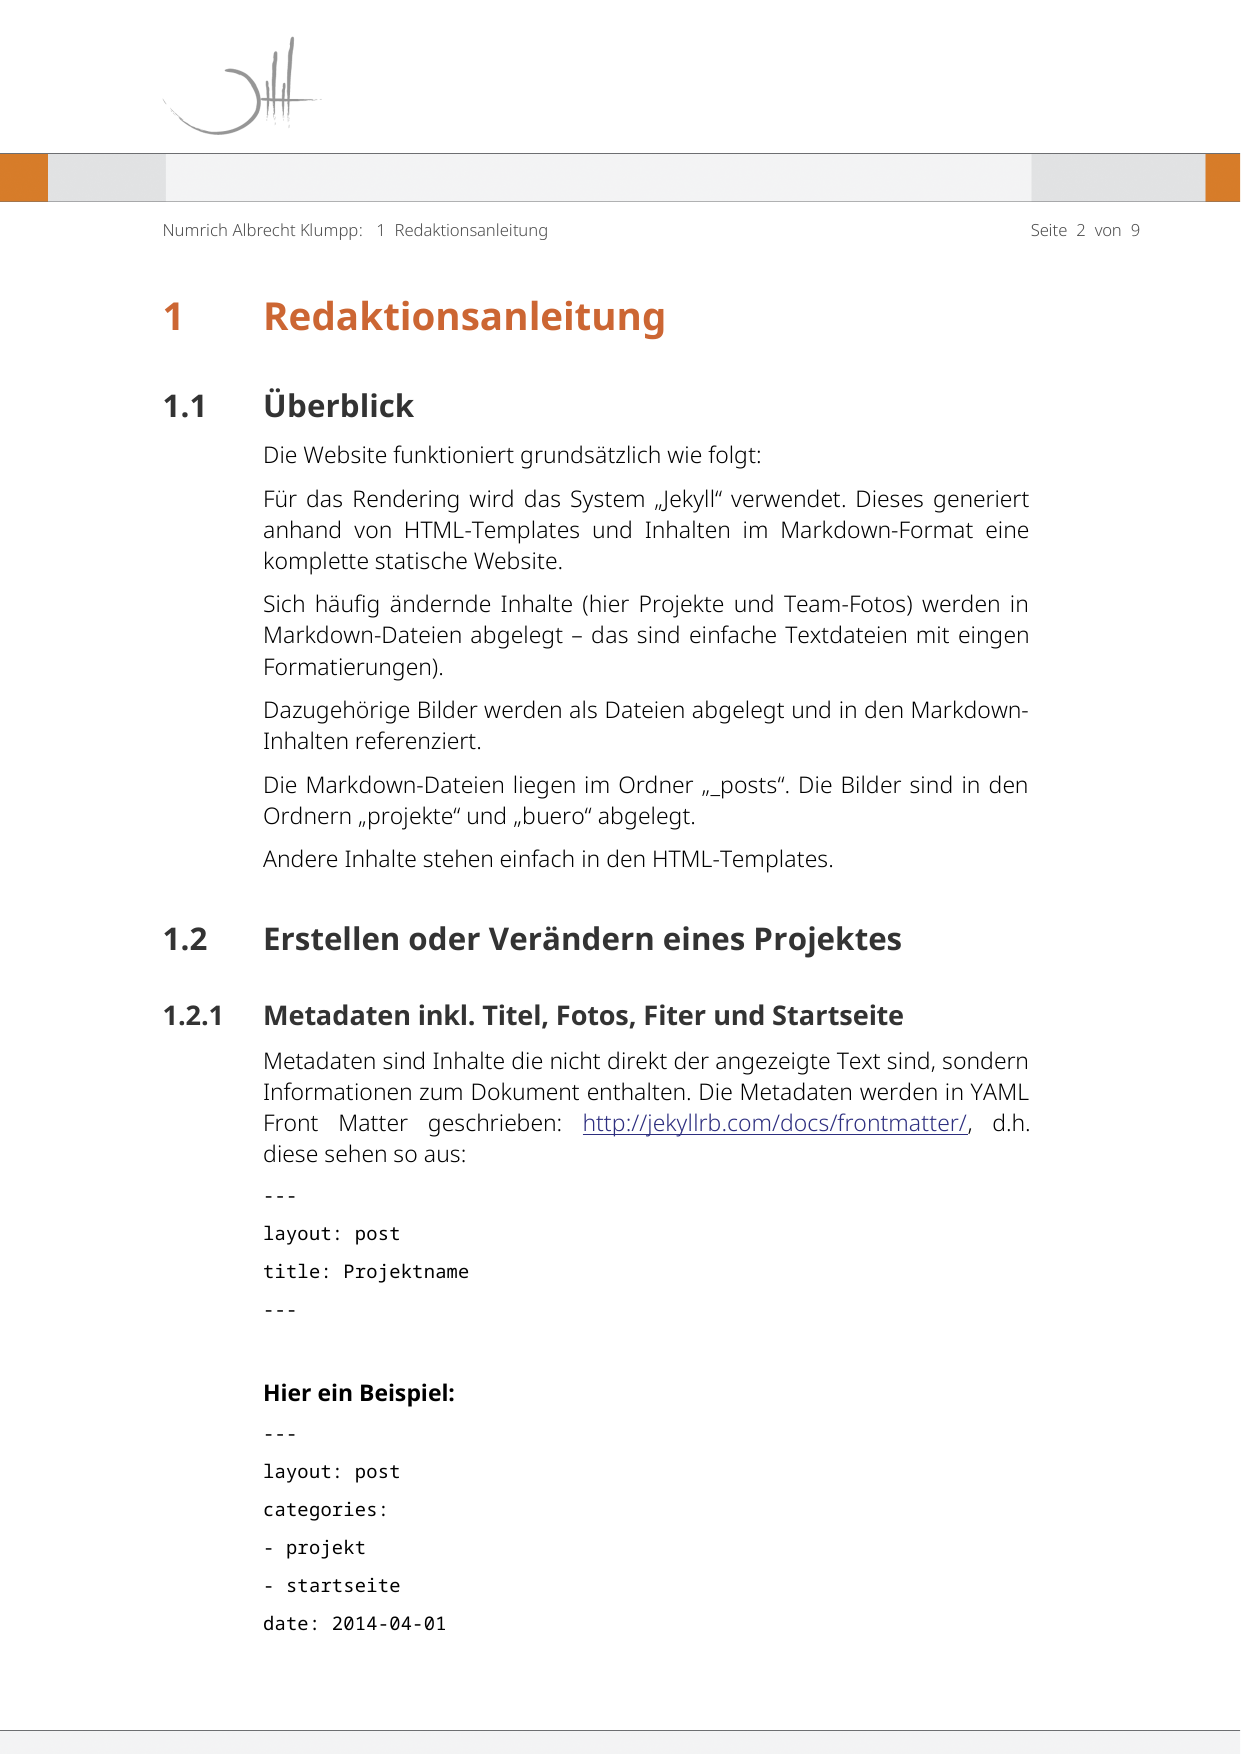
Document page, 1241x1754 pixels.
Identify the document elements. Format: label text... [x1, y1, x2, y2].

subtitle Erstellen oder Verändern eines Projektes [162, 917, 1031, 959]
subtitle Metadaten inkl. Titel, Fotos, Fiter und Startseite [162, 996, 1031, 1033]
picture [0, 153, 1241, 202]
text Hier ein Beispiel: [263, 1377, 1031, 1408]
text title: Projektname [263, 1258, 1031, 1284]
text date: 2014-04-01 [263, 1609, 1031, 1635]
text Sich häufig ändernde Inhalte (hier Projekte und Team-Fotos) werden in Markdown-Dateien abgelegt – das sind einfache Textdateien mit eingen Formatierungen). [263, 588, 1031, 682]
text --- [263, 1420, 1031, 1446]
text --- [263, 1295, 1031, 1321]
subtitle Überblick [162, 384, 1031, 427]
text --- [263, 1182, 1031, 1208]
text Die Markdown-Dateien liegen im Ordner „_posts“. Die Bilder sind in den Ordnern „projekte“ und „buero“ abgelegt. [263, 769, 1031, 831]
text categories: [263, 1496, 1031, 1522]
text Metadaten sind Inhalte die nicht direkt der angezeigte Text sind, sondern Informationen zum Dokument enthalten. Die Metadaten werden in YAML Front Matter geschrieben: http://jekyllrb.com/docs/frontmatter/, d.h. diese sehen so aus: [263, 1045, 1031, 1169]
text layout: post [263, 1220, 1031, 1246]
picture [0, 1730, 1241, 1754]
text Für das Rendering wird das System „Jekyll“ verwendet. Dieses generiert anhand von HTML-Templates und Inhalten im Markdown-Format eine komplette statische Website. [263, 483, 1031, 576]
text Andere Inhalte stehen einfach in den HTML-Templates. [263, 843, 1031, 874]
text - startseite [263, 1572, 1031, 1598]
text Dazugehörige Bilder werden als Dateien abgelegt und in den Markdown-Inhalten referenziert. [263, 694, 1031, 756]
text layout: post [263, 1458, 1031, 1484]
text - projekt [263, 1534, 1031, 1560]
picture [162, 35, 322, 136]
subtitle Redaktionsanleitung [162, 289, 1031, 342]
text Die Website funktioniert grundsätzlich wie folgt: [263, 439, 1031, 470]
